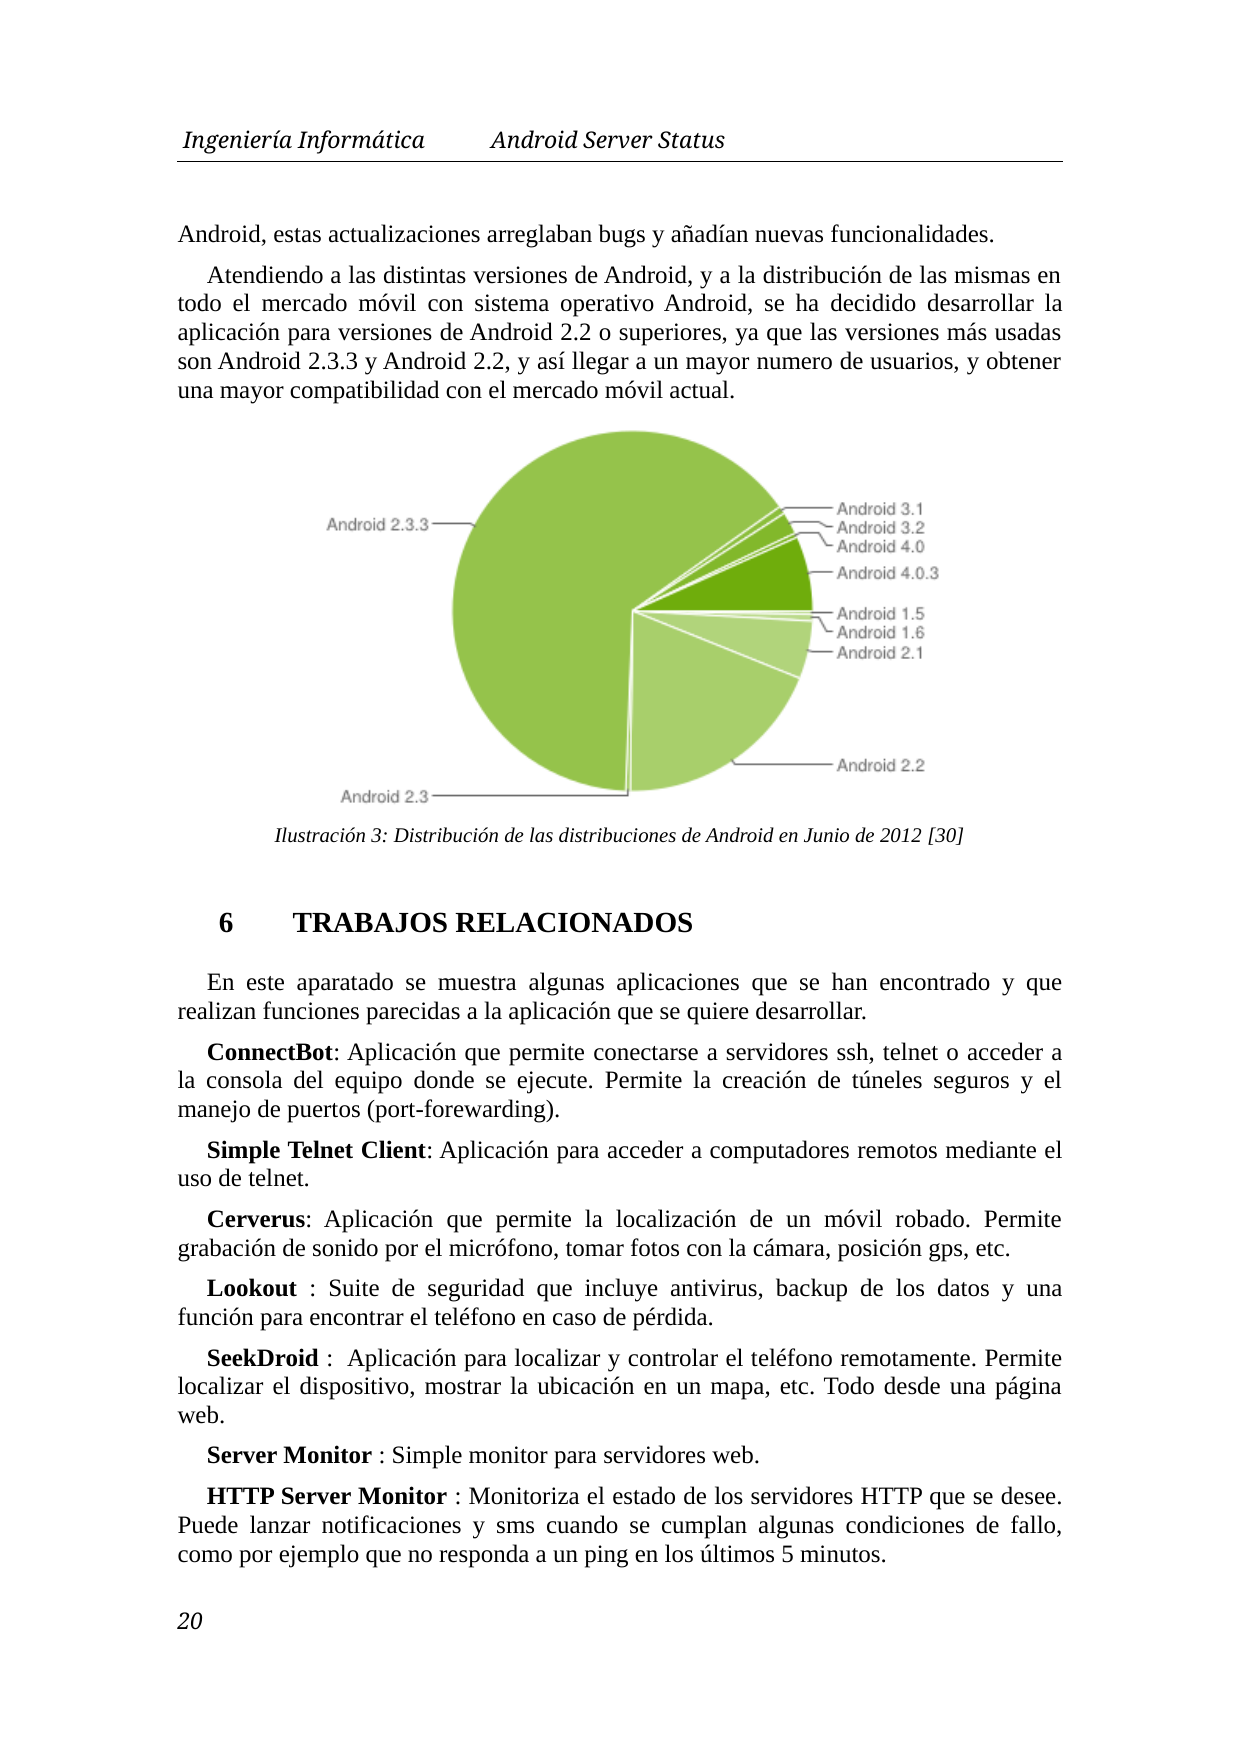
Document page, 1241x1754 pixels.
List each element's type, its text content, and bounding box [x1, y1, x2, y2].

text HTTP Server Monitor : Monitoriza el estado de los servidores HTTP que se desee. Puede lanzar notificaciones y sms cuando se cumplan algunas condiciones de fallo, como por ejemplo que no responda a un ping en los últimos 5 minutos. [177, 1481, 1063, 1567]
picture [272, 415, 992, 806]
subtitle Trabajos relacionados [218, 905, 1063, 939]
text Atendiendo a las distintas versiones de Android, y a la distribución de las mismas en todo el mercado móvil con sistema operativo Android, se ha decidido desarrollar la aplicación para versiones de Android 2.2 o superiores, ya que las versiones más usadas son Android 2.3.3 y Android 2.2, y así llegar a un mayor numero de usuarios, y obtener una mayor compatibilidad con el mercado móvil actual. [177, 260, 1063, 403]
text SeekDroid : Aplicación para localizar y controlar el teléfono remotamente. Permite localizar el dispositivo, mostrar la ubicación en un mapa, etc. Todo desde una página web. [177, 1343, 1063, 1429]
text Server Monitor : Simple monitor para servidores web. [177, 1441, 1063, 1469]
text Cerverus: Aplicación que permite la localización de un móvil robado. Permite grabación de sonido por el micrófono, tomar fotos con la cámara, posición gps, etc. [177, 1204, 1063, 1262]
text En este aparatado se muestra algunas aplicaciones que se han encontrado y que realizan funciones parecidas a la aplicación que se quiere desarrollar. [177, 967, 1063, 1025]
text Simple Telnet Client: Aplicación para acceder a computadores remotos mediante el uso de telnet. [177, 1135, 1063, 1192]
text Lookout : Suite de seguridad que incluye antivirus, backup de los datos y una función para encontrar el teléfono en caso de pérdida. [177, 1273, 1063, 1331]
text Ilustración 3: Distribución de las distribuciones de Android en Junio de 2012 [30] [177, 823, 1063, 847]
text Android, estas actualizaciones arreglaban bugs y añadían nuevas funcionalidades. [177, 219, 1063, 248]
text ConnectBot: Aplicación que permite conectarse a servidores ssh, telnet o acceder a la consola del equipo donde se ejecute. Permite la creación de túneles seguros y el manejo de puertos (port-forewarding). [177, 1037, 1063, 1123]
